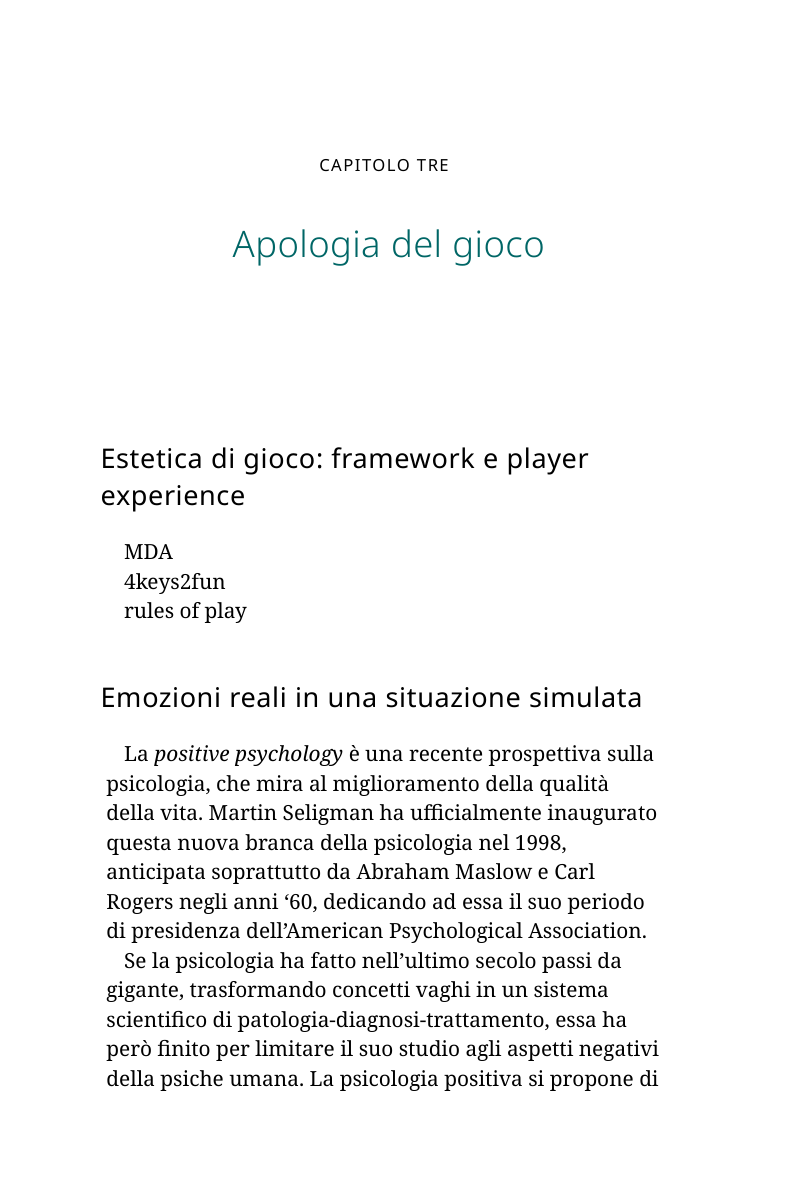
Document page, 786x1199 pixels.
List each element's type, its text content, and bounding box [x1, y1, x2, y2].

subtitle Apologia del gioco [106, 218, 661, 268]
text La positive psychology è una recente prospettiva sulla psicologia, che mira al miglioramento della qualità della vita. Martin Seligman ha ufficialmente inaugurato questa nuova branca della psicologia nel 1998, anticipata soprattutto da Abraham Maslow e Carl Rogers negli anni ‘60, dedicando ad essa il suo periodo di presidenza dell’American Psychological Association. [106, 738, 661, 945]
text Se la psicologia ha fatto nell’ultimo secolo passi da gigante, trasformando concetti vaghi in un sistema scientifico di patologia-diagnosi-trattamento, essa ha però finito per limitare il suo studio agli aspetti negativi della psiche umana. La psicologia positiva si propone di [106, 945, 661, 1092]
subtitle Emozioni reali in una situazione simulata [100, 678, 661, 715]
subtitle Estetica di gioco: framework e player experience [100, 439, 661, 513]
text rules of play [106, 595, 661, 625]
text MDA [106, 536, 661, 566]
text 4keys2fun [106, 566, 661, 595]
subtitle Capitolo tre [106, 153, 661, 176]
